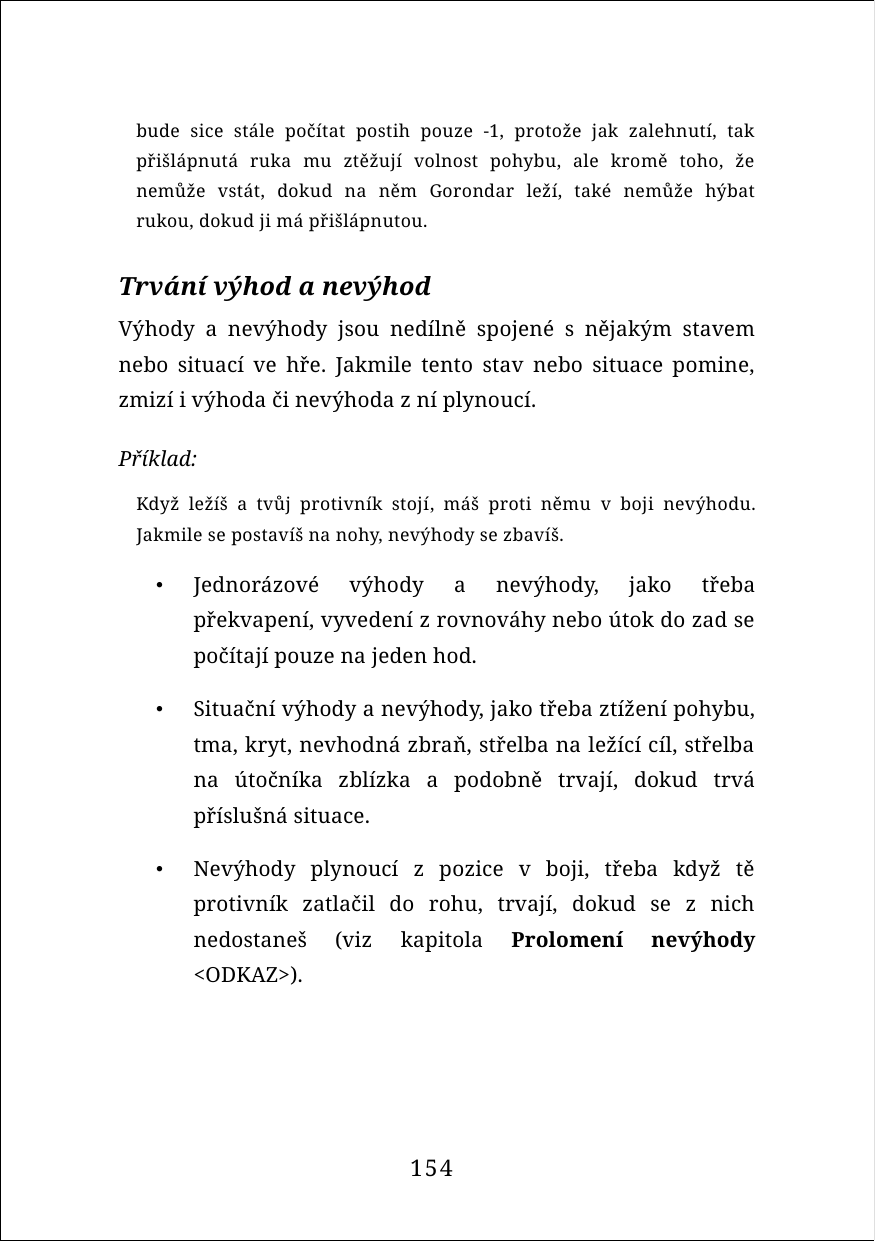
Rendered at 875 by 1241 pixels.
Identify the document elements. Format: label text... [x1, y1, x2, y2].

list Nevýhody plynoucí z pozice v boji, třeba když tě protivník zatlačil do rohu, trvají, dokud se z nich nedostaneš (viz kapitola Prolomení nevýhody <ODKAZ>). [156, 854, 756, 989]
text Když ležíš a tvůj protivník stojí, máš proti němu v boji nevýhodu. Jakmile se postavíš na nohy, nevýhody se zbavíš. [136, 492, 756, 546]
text Příklad: [118, 444, 756, 473]
text Výhody a nevýhody jsou nedílně spojené s nějakým stavem nebo situací ve hře. Jakmile tento stav nebo situace pomine, zmizí i výhoda či nevýhoda z ní plynoucí. [118, 314, 756, 414]
text bude sice stále počítat postih pouze -1, protože jak zalehnutí, tak přišlápnutá ruka mu ztěžují volnost pohybu, ale kromě toho, že nemůže vstát, dokud na něm Gorondar leží, také nemůže hýbat rukou, dokud ji má přišlápnutou. [136, 118, 756, 233]
list Situační výhody a nevýhody, jako třeba ztížení pohybu, tma, kryt, nevhodná zbraň, střelba na ležící cíl, střelba na útočníka zblízka a podobně trvají, dokud trvá příslušná situace. [156, 694, 756, 829]
list Jednorázové výhody a nevýhody, jako třeba překvapení, vyvedení z rovnováhy nebo útok do zad se počítají pouze na jeden hod. [156, 570, 756, 669]
subtitle Trvání výhod a nevýhod [118, 268, 756, 303]
